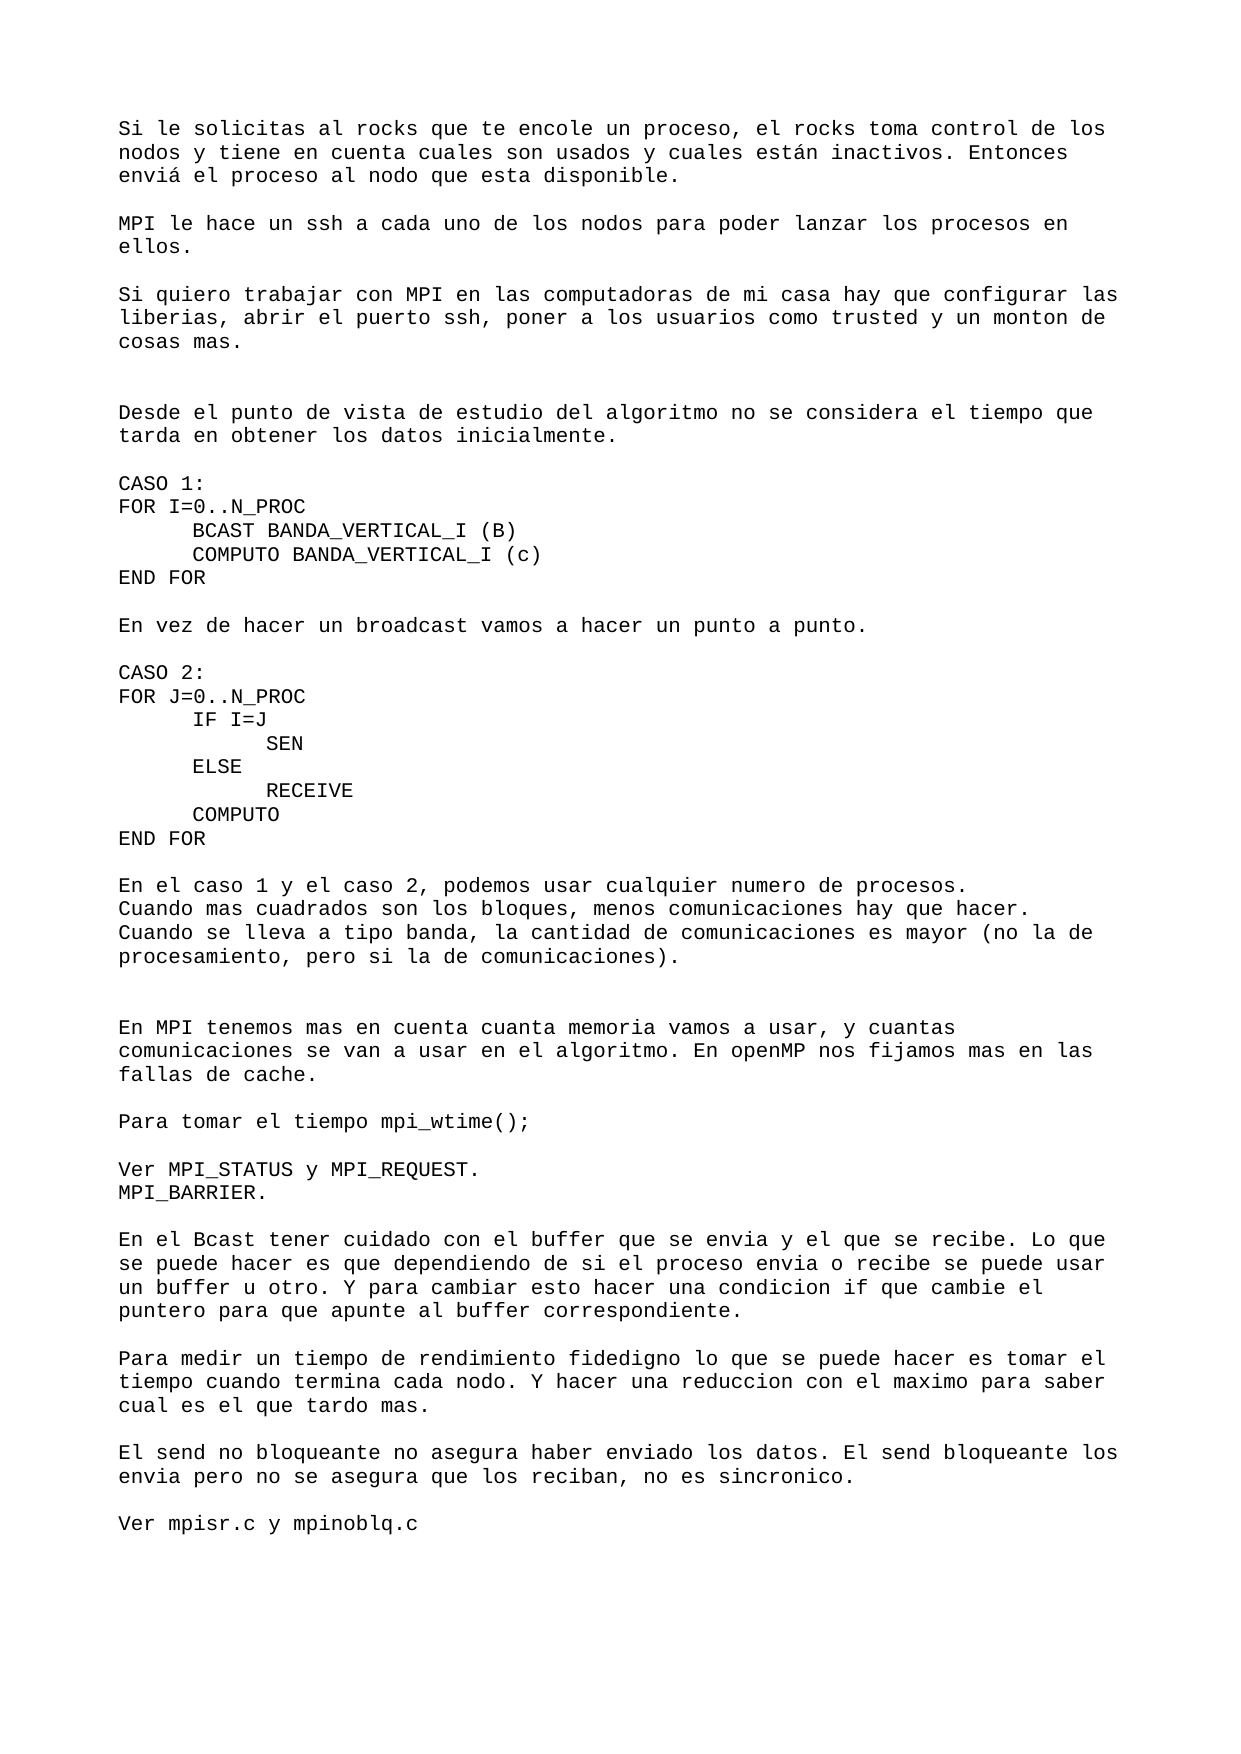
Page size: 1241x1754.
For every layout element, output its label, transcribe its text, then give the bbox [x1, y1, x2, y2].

text Ver MPI_STATUS y MPI_REQUEST. [118, 1158, 1122, 1182]
text El send no bloqueante no asegura haber enviado los datos. El send bloqueante los envia pero no se asegura que los reciban, no es sincronico. [118, 1442, 1122, 1489]
text CASO 1: [118, 473, 1122, 496]
text COMPUTO [118, 804, 1122, 827]
text RECEIVE [118, 780, 1122, 804]
text Si le solicitas al rocks que te encole un proceso, el rocks toma control de los nodos y tiene en cuenta cuales son usados y cuales están inactivos. Entonces enviá el proceso al nodo que esta disponible. [118, 118, 1122, 189]
text Para medir un tiempo de rendimiento fidedigno lo que se puede hacer es tomar el tiempo cuando termina cada nodo. Y hacer una reduccion con el maximo para saber cual es el que tardo mas. [118, 1348, 1122, 1419]
text BCAST BANDA_VERTICAL_I (B) [118, 520, 1122, 544]
text En el Bcast tener cuidado con el buffer que se envia y el que se recibe. Lo que se puede hacer es que dependiendo de si el proceso envia o recibe se puede usar un buffer u otro. Y para cambiar esto hacer una condicion if que cambie el puntero para que apunte al buffer correspondiente. [118, 1229, 1122, 1324]
text SEN [118, 733, 1122, 757]
text Cuando se lleva a tipo banda, la cantidad de comunicaciones es mayor (no la de procesamiento, pero si la de comunicaciones). [118, 922, 1122, 969]
text ELSE [118, 757, 1122, 780]
text COMPUTO BANDA_VERTICAL_I (c) [118, 544, 1122, 567]
text MPI_BARRIER. [118, 1182, 1122, 1206]
text FOR J=0..N_PROC [118, 686, 1122, 709]
text En el caso 1 y el caso 2, podemos usar cualquier numero de procesos. [118, 875, 1122, 898]
text MPI le hace un ssh a cada uno de los nodos para poder lanzar los procesos en ellos. [118, 213, 1122, 260]
text IF I=J [118, 709, 1122, 733]
text END FOR [118, 827, 1122, 851]
text Desde el punto de vista de estudio del algoritmo no se considera el tiempo que tarda en obtener los datos inicialmente. [118, 402, 1122, 449]
text Cuando mas cuadrados son los bloques, menos comunicaciones hay que hacer. [118, 898, 1122, 922]
text END FOR [118, 567, 1122, 591]
text FOR I=0..N_PROC [118, 496, 1122, 520]
text Si quiero trabajar con MPI en las computadoras de mi casa hay que configurar las liberias, abrir el puerto ssh, poner a los usuarios como trusted y un monton de cosas mas. [118, 284, 1122, 354]
text CASO 2: [118, 662, 1122, 686]
text Para tomar el tiempo mpi_wtime(); [118, 1111, 1122, 1135]
text Ver mpisr.c y mpinoblq.c [118, 1513, 1122, 1537]
text En vez de hacer un broadcast vamos a hacer un punto a punto. [118, 615, 1122, 638]
text En MPI tenemos mas en cuenta cuanta memoria vamos a usar, y cuantas comunicaciones se van a usar en el algoritmo. En openMP nos fijamos mas en las fallas de cache. [118, 1017, 1122, 1088]
